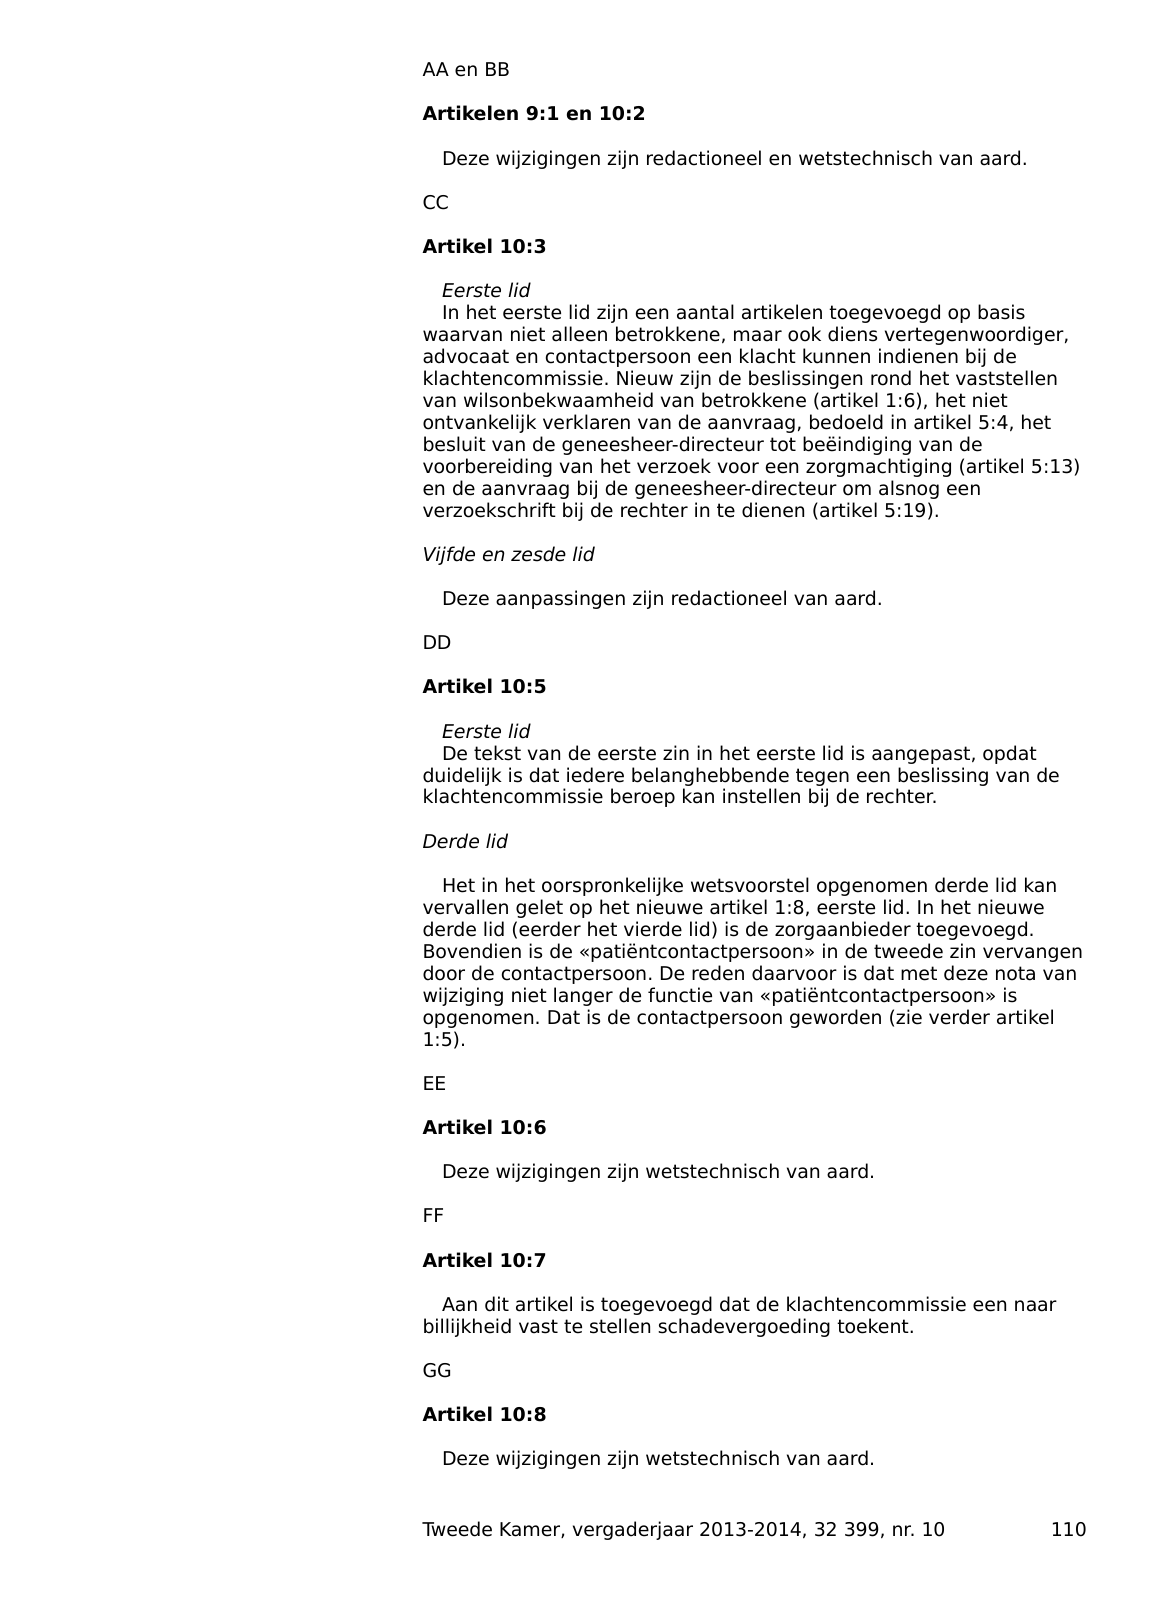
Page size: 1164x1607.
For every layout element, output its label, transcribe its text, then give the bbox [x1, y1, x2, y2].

subtitle GG [422, 1360, 1087, 1382]
text Eerste lid [422, 280, 1087, 302]
subtitle DD [422, 632, 1087, 654]
subtitle FF [422, 1205, 1087, 1227]
text In het eerste lid zijn een aantal artikelen toegevoegd op basis waarvan niet alleen betrokkene, maar ook diens vertegenwoordiger, advocaat en contactpersoon een klacht kunnen indienen bij de klachtencommissie. Nieuw zijn de beslissingen rond het vaststellen van wilsonbekwaamheid van betrokkene (artikel 1:6), het niet ontvankelijk verklaren van de aanvraag, bedoeld in artikel 5:4, het besluit van de geneesheer-directeur tot beëindiging van de voorbereiding van het verzoek voor een zorgmachtiging (artikel 5:13) en de aanvraag bij de geneesheer-directeur om alsnog een verzoekschrift bij de rechter in te dienen (artikel 5:19). [422, 302, 1087, 522]
text Deze aanpassingen zijn redactioneel van aard. [422, 588, 1087, 610]
subtitle Artikelen 9:1 en 10:2 [422, 103, 1087, 125]
subtitle AA en BB [422, 59, 1087, 81]
subtitle Vijfde en zesde lid [422, 544, 1087, 566]
subtitle Derde lid [422, 831, 1087, 853]
text Aan dit artikel is toegevoegd dat de klachtencommissie een naar billijkheid vast te stellen schadevergoeding toekent. [422, 1294, 1087, 1338]
subtitle CC [422, 192, 1087, 213]
text De tekst van de eerste zin in het eerste lid is aangepast, opdat duidelijk is dat iedere belanghebbende tegen een beslissing van de klachtencommissie beroep kan instellen bij de rechter. [422, 742, 1087, 808]
text Deze wijzigingen zijn redactioneel en wetstechnisch van aard. [422, 147, 1087, 169]
text Het in het oorspronkelijke wetsvoorstel opgenomen derde lid kan vervallen gelet op het nieuwe artikel 1:8, eerste lid. In het nieuwe derde lid (eerder het vierde lid) is de zorgaanbieder toegevoegd. Bovendien is de «patiëntcontactpersoon» in de tweede zin vervangen door de contactpersoon. De reden daarvoor is dat met deze nota van wijziging niet langer de functie van «patiëntcontactpersoon» is opgenomen. Dat is de contactpersoon geworden (zie verder artikel 1:5). [422, 875, 1087, 1051]
subtitle Artikel 10:7 [422, 1249, 1087, 1271]
text Eerste lid [422, 721, 1087, 742]
text Deze wijzigingen zijn wetstechnisch van aard. [422, 1448, 1087, 1470]
subtitle Artikel 10:3 [422, 236, 1087, 258]
subtitle Artikel 10:6 [422, 1117, 1087, 1139]
text Deze wijzigingen zijn wetstechnisch van aard. [422, 1161, 1087, 1183]
subtitle Artikel 10:8 [422, 1404, 1087, 1426]
subtitle Artikel 10:5 [422, 676, 1087, 698]
subtitle EE [422, 1073, 1087, 1095]
